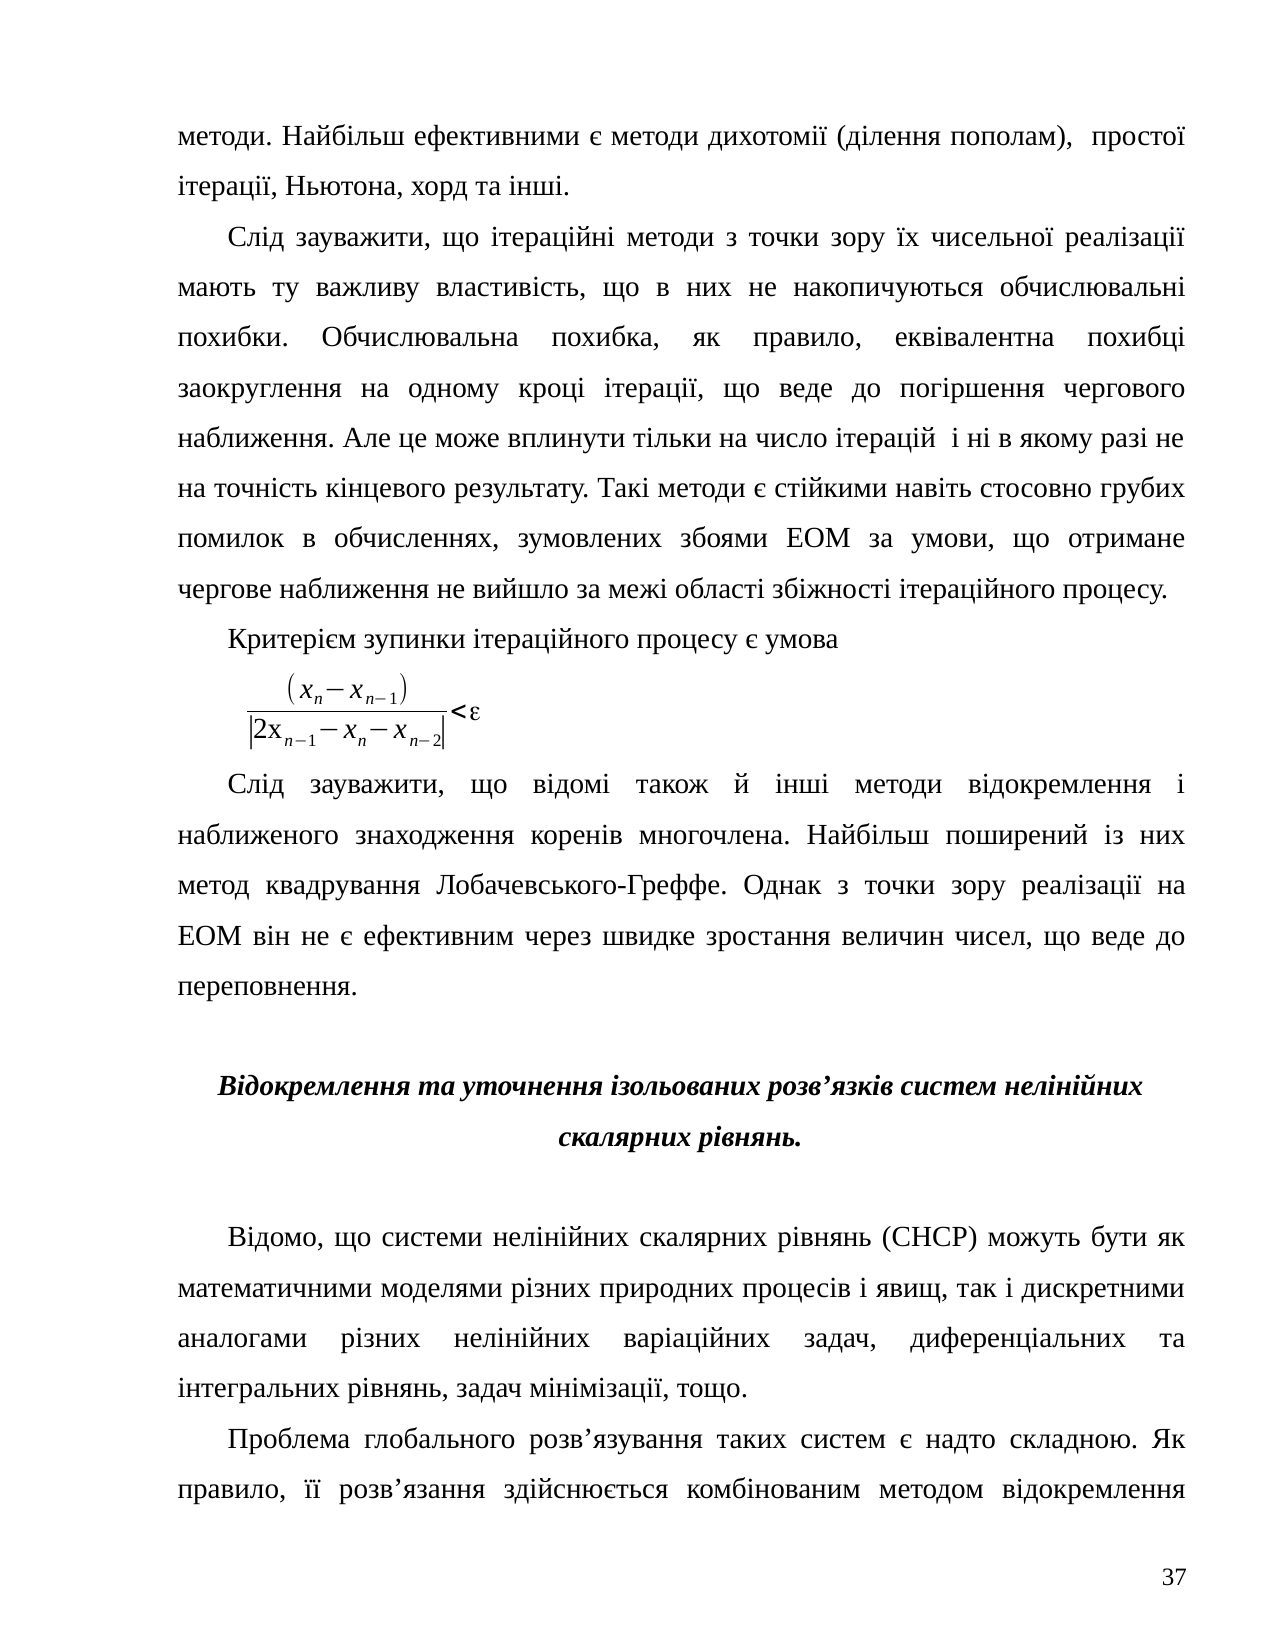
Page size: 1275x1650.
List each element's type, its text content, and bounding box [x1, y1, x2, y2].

text Критерієм зупинки ітераційного процесу є умова [177, 621, 1186, 655]
text Відокремлення та уточнення ізольованих розв’язків систем нелінійних скалярних рівнянь. [177, 1068, 1186, 1152]
text Слід зауважити, що відомі також й інші методи відокремлення і наближеного знаходження коренів многочлена. Найбільш поширений із них метод квадрування Лобачевського-Греффе. Однак з точки зору реалізації на ЕОМ він не є ефективним через швидке зростання величин чисел, що веде до переповнення. [177, 767, 1186, 1001]
text методи. Найбільш ефективними є методи дихотомії (ділення пополам), простої ітерації, Ньютона, хорд та інші. [177, 118, 1186, 202]
text Відомо, що системи нелінійних скалярних рівнянь (СНСР) можуть бути як математичними моделями різних природних процесів і явищ, так і дискретними аналогами різних нелінійних варіаційних задач, диференціальних та інтегральних рівнянь, задач мінімізації, тощо. [177, 1219, 1186, 1404]
text Проблема глобального розв’язування таких систем є надто складною. Як правило, її розв’язання здійснюється комбінованим методом відокремлення [177, 1421, 1186, 1504]
text Слід зауважити, що ітераційні методи з точки зору їх чисельної реалізації мають ту важливу властивість, що в них не накопичуються обчислювальні похибки. Обчислювальна похибка, як правило, еквівалентна похибці заокруглення на одному кроці ітерації, що веде до погіршення чергового наближення. Але це може вплинути тільки на число ітерацій і ні в якому разі не на точність кінцевого результату. Такі методи є стійкими навіть стосовно грубих помилок в обчисленнях, зумовлених збоями ЕОМ за умови, що отримане чергове наближення не вийшло за межі області збіжності ітераційного процесу. [177, 219, 1186, 604]
